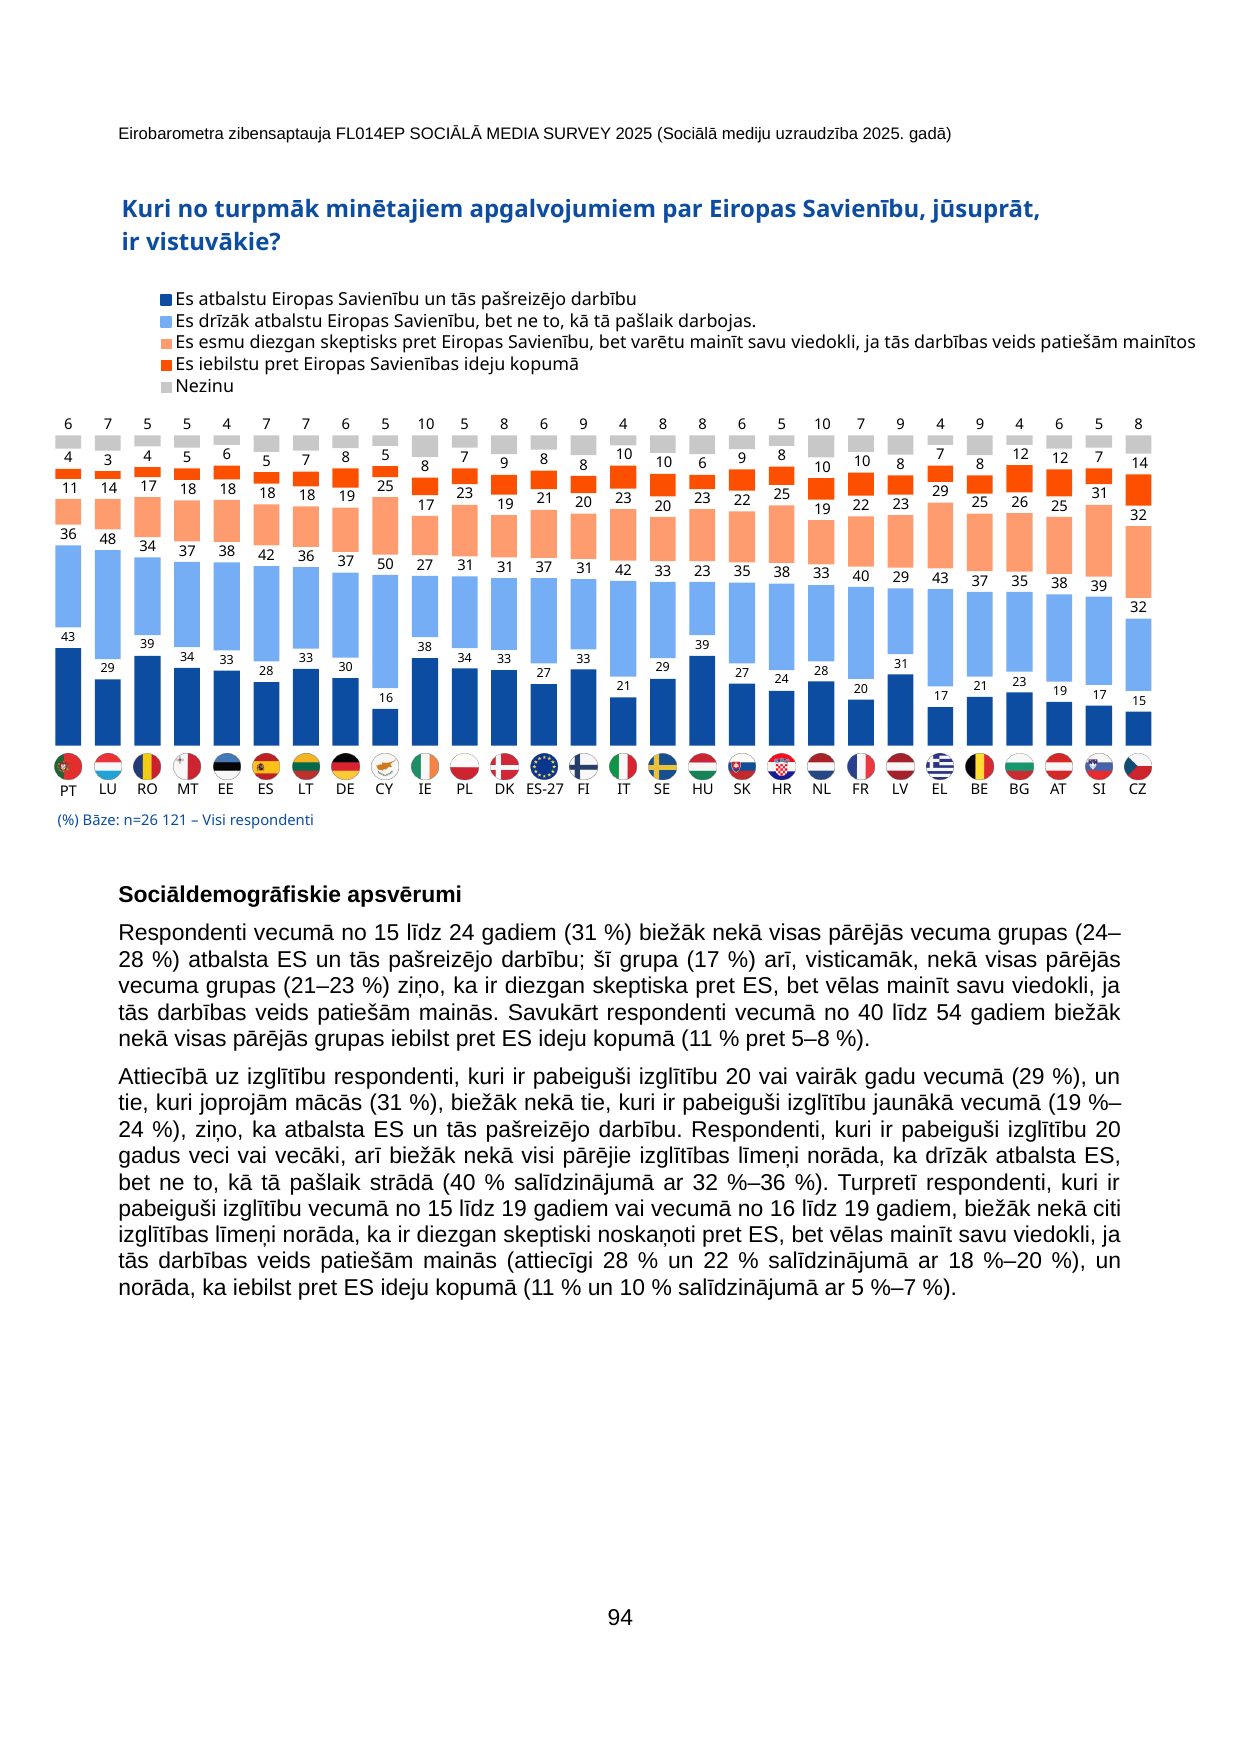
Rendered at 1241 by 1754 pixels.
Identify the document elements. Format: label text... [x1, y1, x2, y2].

picture [1005, 753, 1034, 780]
picture [926, 753, 954, 780]
picture [331, 753, 360, 780]
picture [173, 753, 201, 780]
picture [1124, 753, 1152, 780]
picture [213, 753, 241, 780]
picture [648, 753, 677, 780]
picture [807, 753, 835, 780]
picture [767, 753, 796, 780]
picture [886, 753, 915, 780]
text Attiecībā uz izglītību respondenti, kuri ir pabeiguši izglītību 20 vai vairāk gadu vecumā (29 %), un tie, kuri joprojām mācās (31 %), biežāk nekā tie, kuri ir pabeiguši izglītību jaunākā vecumā (19 %–24 %), ziņo, ka atbalsta ES un tās pašreizējo darbību. Respondenti, kuri ir pabeiguši izglītību 20 gadus veci vai vecāki, arī biežāk nekā visi pārējie izglītības līmeņi norāda, ka drīzāk atbalsta ES, bet ne to, kā tā pašlaik strādā (40 % salīdzinājumā ar 32 %–36 %). Turpretī respondenti, kuri ir pabeiguši izglītību vecumā no 15 līdz 19 gadiem vai vecumā no 16 līdz 19 gadiem, biežāk nekā citi izglītības līmeņi norāda, ka ir diezgan skeptiski noskaņoti pret ES, bet vēlas mainīt savu viedokli, ja tās darbības veids patiešām mainās (attiecīgi 28 % un 22 % salīdzinājumā ar 18 %–20 %), un norāda, ka iebilst pret ES ideju kopumā (11 % un 10 % salīdzinājumā ar 5 %–7 %). [118, 1063, 1122, 1300]
picture [450, 753, 479, 780]
picture [490, 753, 519, 780]
picture [609, 753, 637, 780]
picture [847, 753, 875, 780]
picture [728, 753, 756, 780]
picture [292, 753, 320, 780]
picture [965, 753, 994, 780]
picture [1085, 753, 1113, 780]
text Respondenti vecumā no 15 līdz 24 gadiem (31 %) biežāk nekā visas pārējās vecuma grupas (24–28 %) atbalsta ES un tās pašreizējo darbību; šī grupa (17 %) arī, visticamāk, nekā visas pārējās vecuma grupas (21–23 %) ziņo, ka ir diezgan skeptiska pret ES, bet vēlas mainīt savu viedokli, ja tās darbības veids patiešām mainās. Savukārt respondenti vecumā no 40 līdz 54 gadiem biežāk nekā visas pārējās grupas iebilst pret ES ideju kopumā (11 % pret 5–8 %). [118, 919, 1122, 1051]
picture [252, 753, 280, 780]
picture [530, 753, 558, 780]
picture [94, 753, 122, 780]
picture [411, 753, 439, 780]
text [118, 184, 1122, 192]
picture [688, 753, 717, 780]
text Sociāldemogrāfiskie apsvērumi [118, 830, 1122, 907]
picture [569, 753, 598, 780]
picture [133, 753, 161, 780]
picture [54, 753, 82, 780]
picture [371, 753, 399, 780]
picture [1045, 753, 1073, 780]
